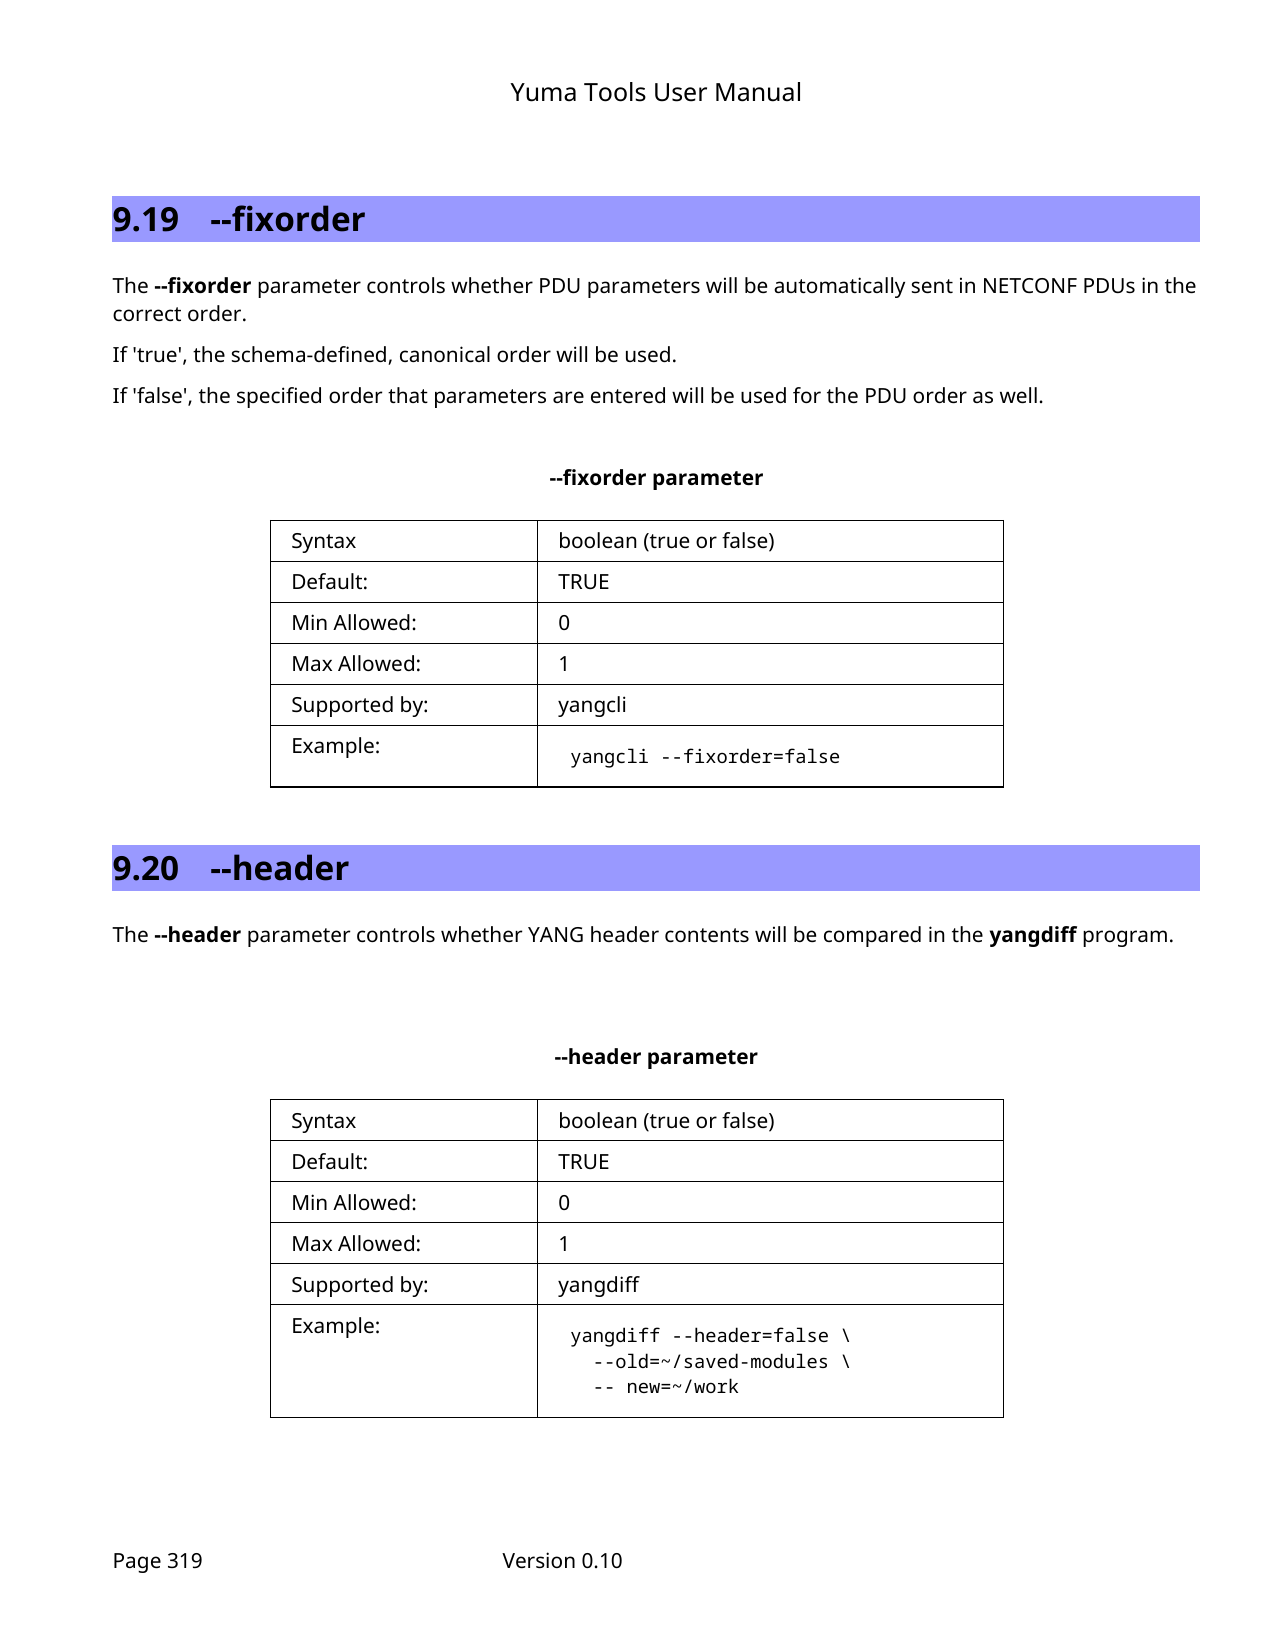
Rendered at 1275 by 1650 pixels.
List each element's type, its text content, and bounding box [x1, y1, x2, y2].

table_cell 0 [538, 1182, 1003, 1222]
table_cell Max Allowed: [271, 644, 537, 683]
text The --fixorder parameter controls whether PDU parameters will be automatically sent in NETCONF PDUs in the correct order. [112, 271, 1200, 328]
table_header boolean (true or false) [538, 1100, 1003, 1140]
table_header boolean (true or false) [538, 521, 1003, 561]
text If 'false', the specified order that parameters are entered will be used for the PDU order as well. [112, 381, 1200, 409]
table_cell Default: [271, 562, 537, 602]
table_cell yangdiff [538, 1264, 1003, 1304]
table_cell 1 [538, 644, 1003, 683]
table_cell yangcli --fixorder=false [538, 726, 1003, 786]
text The --header parameter controls whether YANG header contents will be compared in the yangdiff program. [112, 920, 1200, 948]
table_cell Min Allowed: [271, 603, 537, 643]
subtitle --fixorder parameter [127, 463, 1185, 491]
table_cell yangdiff --header=false \ --old=~/saved-modules \ -- new=~/work [538, 1305, 1003, 1417]
table_cell Min Allowed: [271, 1182, 537, 1222]
table_header Syntax [271, 1100, 537, 1140]
table_cell Max Allowed: [271, 1223, 537, 1263]
table_cell Example: [271, 726, 537, 786]
text If 'true', the schema-defined, canonical order will be used. [112, 340, 1200, 368]
table_cell TRUE [538, 562, 1003, 602]
table_cell Example: [271, 1305, 537, 1417]
table_header Syntax [271, 521, 537, 561]
table_cell Supported by: [271, 1264, 537, 1304]
subtitle --header [112, 845, 1200, 891]
table_cell TRUE [538, 1141, 1003, 1181]
subtitle --header parameter [127, 1042, 1185, 1071]
table_cell 0 [538, 603, 1003, 643]
table_cell Supported by: [271, 685, 537, 724]
subtitle --fixorder [112, 196, 1200, 242]
table_cell Default: [271, 1141, 537, 1181]
table_cell yangcli [538, 685, 1003, 724]
table_cell 1 [538, 1223, 1003, 1263]
